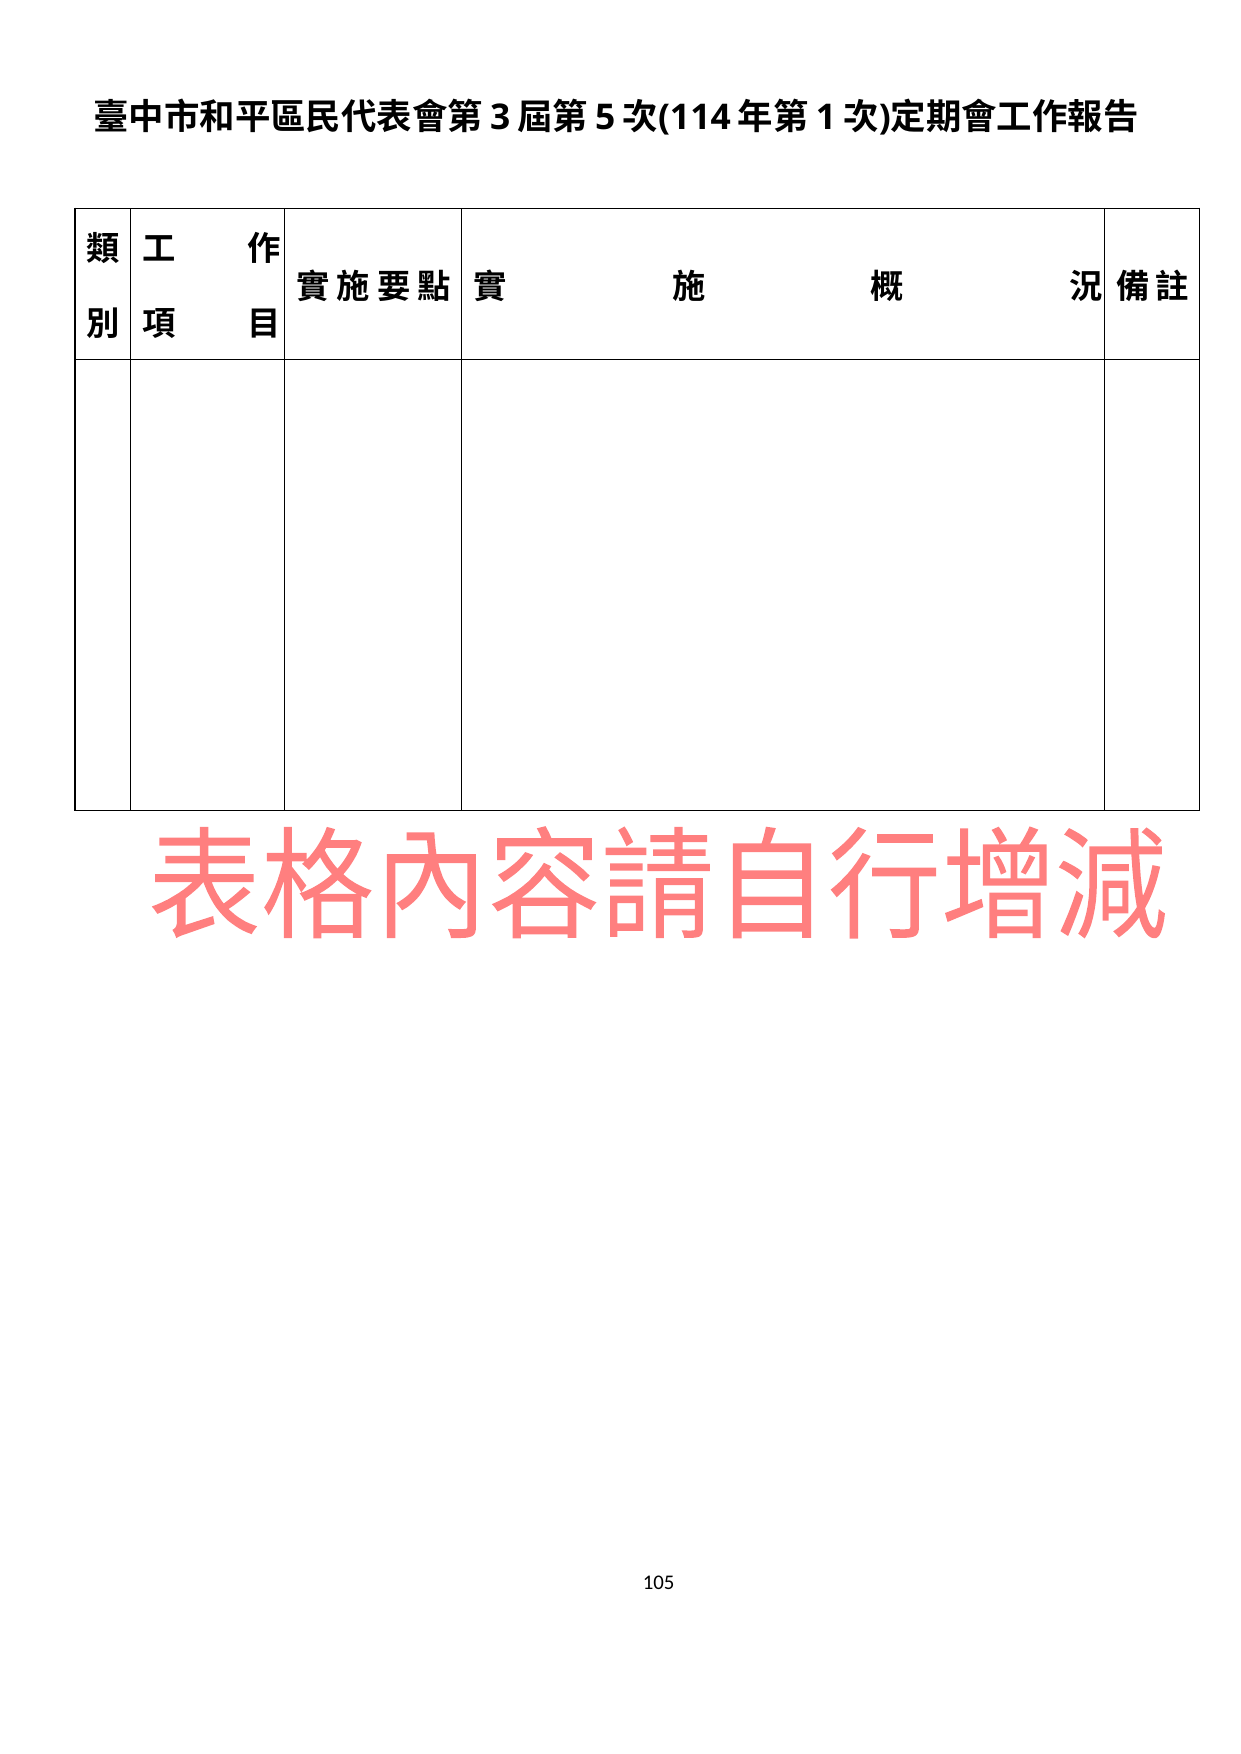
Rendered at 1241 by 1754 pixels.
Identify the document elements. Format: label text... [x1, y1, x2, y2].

table_cell [285, 360, 461, 810]
table_header 類別 [76, 209, 130, 359]
table_cell [1105, 360, 1199, 810]
table_header 實施要點 [285, 209, 461, 359]
table_cell [462, 360, 1104, 810]
table_header 工作 項目 [131, 209, 284, 359]
table_header 實施概況 [462, 209, 1104, 359]
table_header 備註 [1105, 209, 1199, 359]
